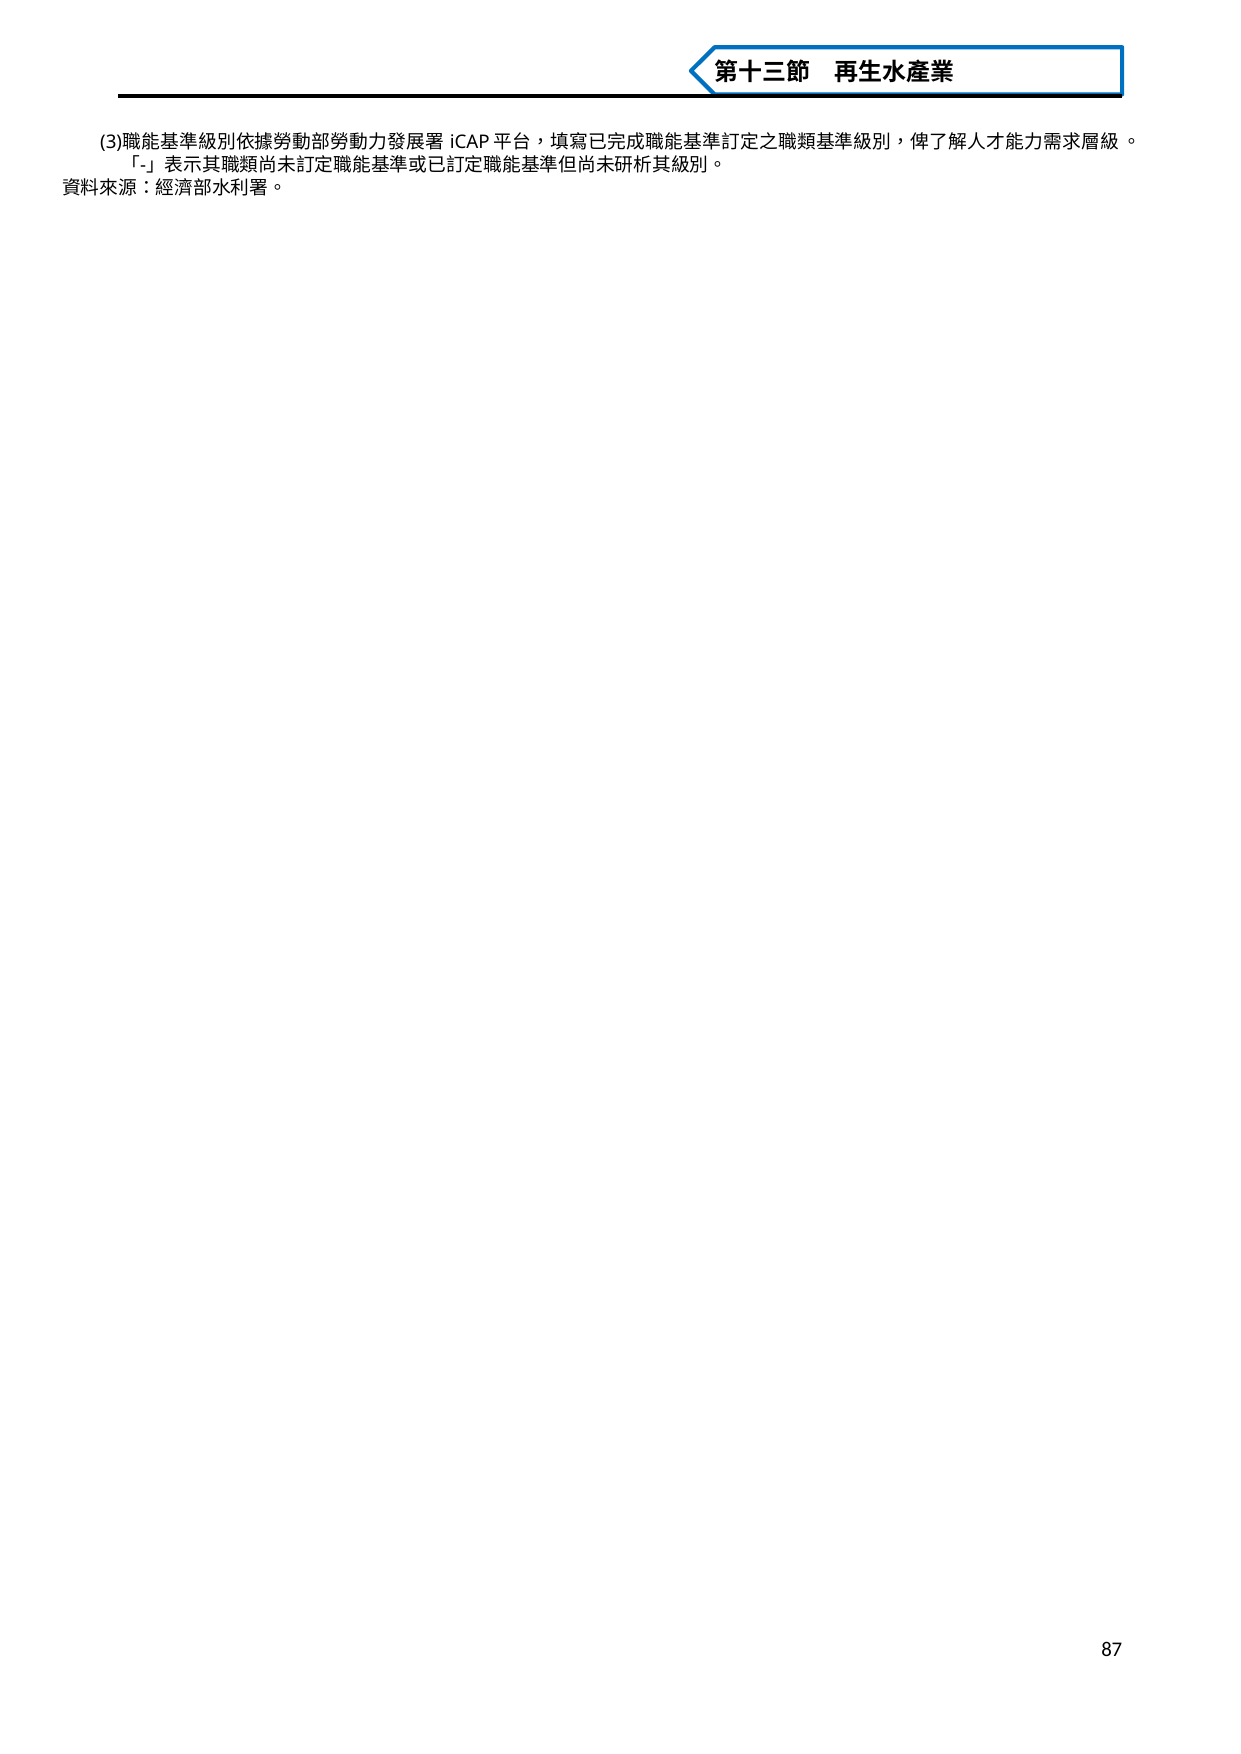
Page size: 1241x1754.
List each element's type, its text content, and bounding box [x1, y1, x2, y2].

text 資料來源：經濟部水利署。 [62, 176, 1122, 199]
text (3)職能基準級別依據勞動部勞動力發展署iCAP平台，填寫已完成職能基準訂定之職類基準級別，俾了解人才能力需求層級。「-」表示其職類尚未訂定職能基準或已訂定職能基準但尚未研析其級別。 [62, 130, 1122, 176]
